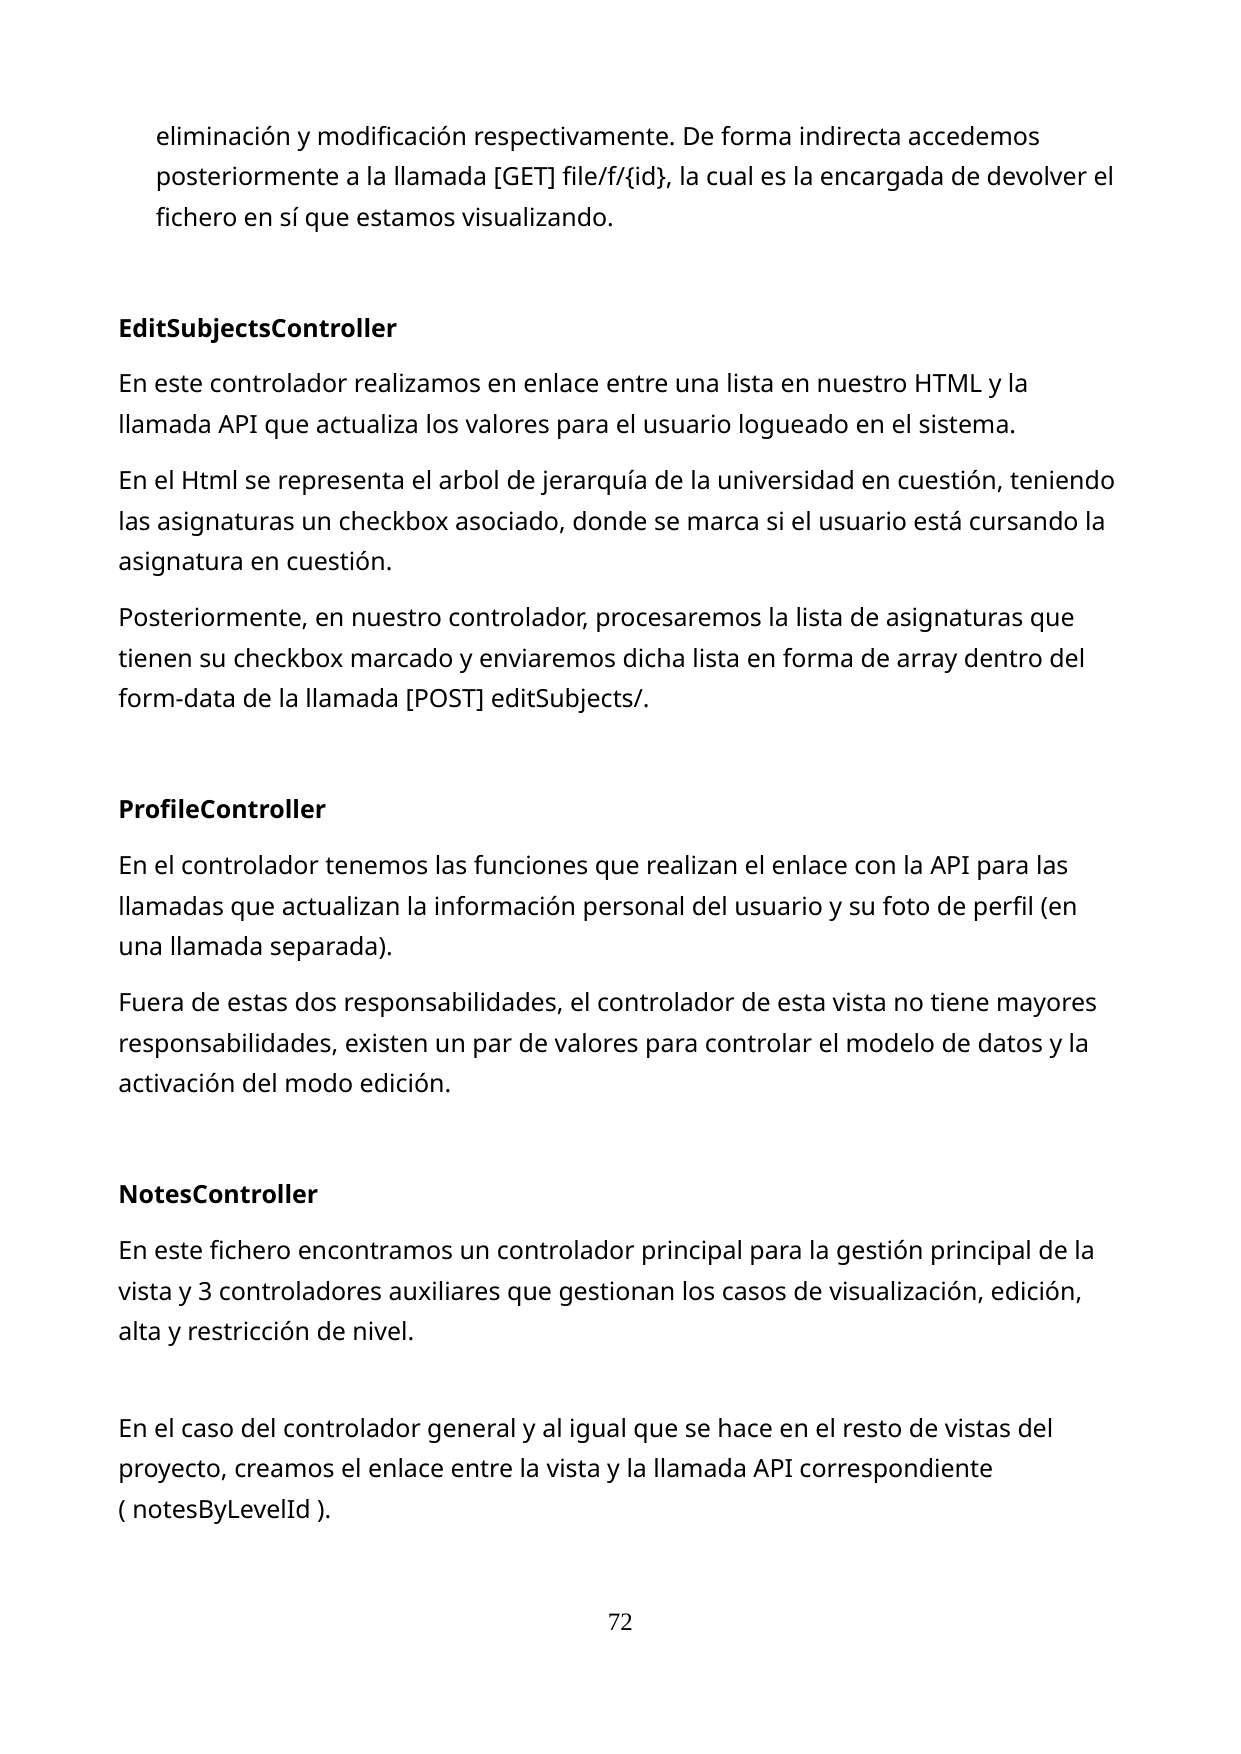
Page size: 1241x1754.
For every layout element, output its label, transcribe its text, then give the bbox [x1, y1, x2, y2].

text En este controlador realizamos en enlace entre una lista en nuestro HTML y la llamada API que actualiza los valores para el usuario logueado en el sistema. [118, 366, 1122, 441]
text EditSubjectsController [118, 311, 1122, 345]
text Posteriormente, en nuestro controlador, procesaremos la lista de asignaturas que tienen su checkbox marcado y enviaremos dicha lista en forma de array dentro del form-data de la llamada [POST] editSubjects/. [118, 599, 1122, 715]
text En este fichero encontramos un controlador principal para la gestión principal de la vista y 3 controladores auxiliares que gestionan los casos de visualización, edición, alta y restricción de nivel. [118, 1232, 1122, 1348]
text En el controlador tenemos las funciones que realizan el enlace con la API para las llamadas que actualizan la información personal del usuario y su foto de perfil (en una llamada separada). [118, 847, 1122, 963]
text En el caso del controlador general y al igual que se hace en el resto de vistas del proyecto, creamos el enlace entre la vista y la llamada API correspondiente ( notesByLevelId ). [118, 1369, 1122, 1526]
text En el Html se representa el arbol de jerarquía de la universidad en cuestión, teniendo las asignaturas un checkbox asociado, donde se marca si el usuario está cursando la asignatura en cuestión. [118, 462, 1122, 578]
text ProfileController [118, 792, 1122, 826]
list eliminación y modificación respectivamente. De forma indirecta accedemos posteriormente a la llamada [GET] file/f/{id}, la cual es la encargada de devolver el fichero en sí que estamos visualizando. [118, 118, 1122, 234]
text NotesController [118, 1177, 1122, 1211]
text Fuera de estas dos responsabilidades, el controlador de esta vista no tiene mayores responsabilidades, existen un par de valores para controlar el modelo de datos y la activación del modo edición. [118, 984, 1122, 1100]
